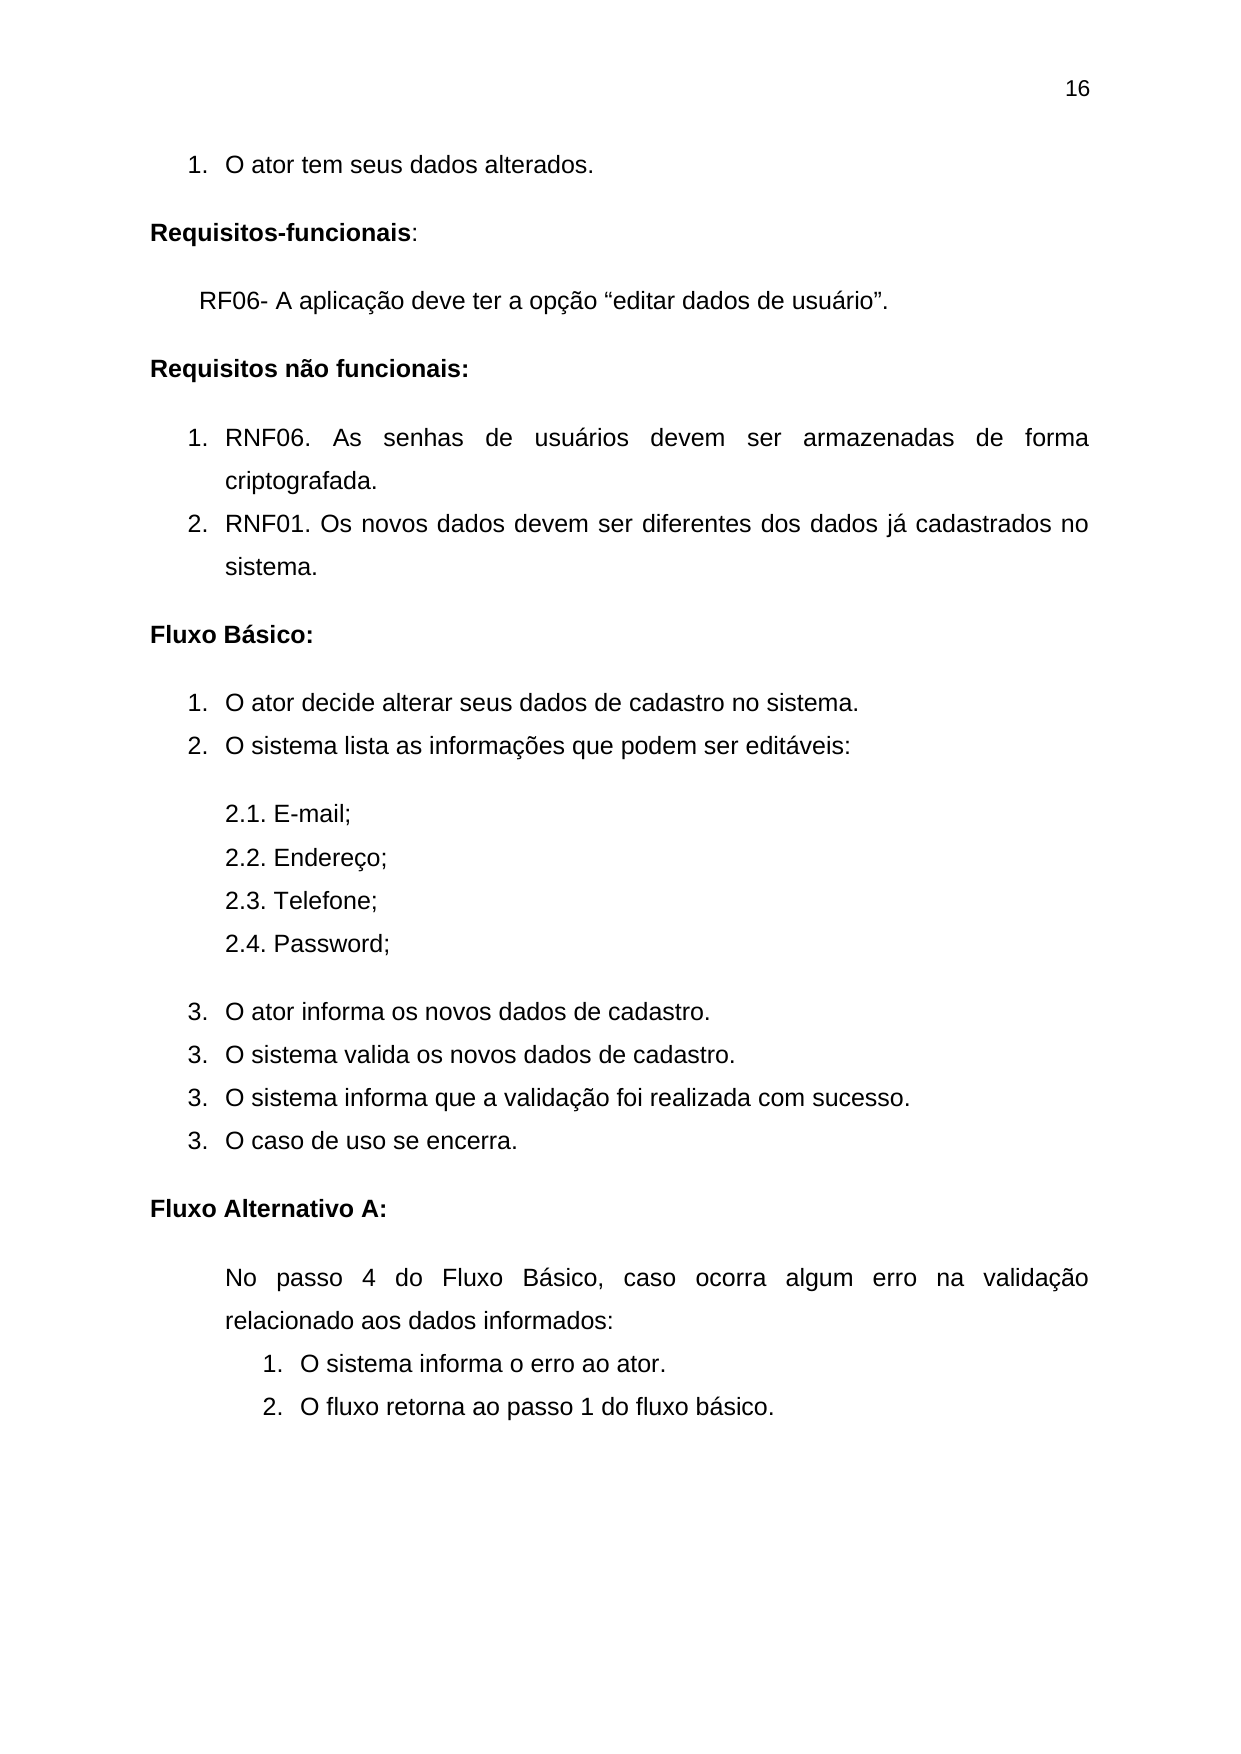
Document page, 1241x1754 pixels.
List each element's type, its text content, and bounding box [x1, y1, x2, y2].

list O sistema valida os novos dados de cadastro. [187, 1040, 1090, 1069]
text Requisitos-funcionais: [150, 218, 1090, 247]
list O sistema informa o erro ao ator. [262, 1349, 1090, 1377]
list O caso de uso se encerra. [187, 1126, 1090, 1155]
list O ator informa os novos dados de cadastro. [187, 997, 1090, 1026]
text Fluxo Alternativo A: [150, 1194, 1090, 1223]
text No passo 4 do Fluxo Básico, caso ocorra algum erro na validação relacionado aos dados informados: [225, 1262, 1090, 1334]
list RNF06. As senhas de usuários devem ser armazenadas de forma criptografada. [187, 422, 1090, 494]
list O sistema lista as informações que podem ser editáveis: [187, 731, 1090, 760]
list O ator tem seus dados alterados. [187, 150, 1090, 179]
text Fluxo Básico: [150, 620, 1090, 649]
list RNF01. Os novos dados devem ser diferentes dos dados já cadastrados no sistema. [187, 509, 1090, 581]
list O fluxo retorna ao passo 1 do fluxo básico. [262, 1392, 1090, 1421]
text RF06- A aplicação deve ter a opção “editar dados de usuário”. [150, 286, 1090, 315]
list O sistema informa que a validação foi realizada com sucesso. [187, 1083, 1090, 1112]
text Requisitos não funcionais: [150, 354, 1090, 383]
list O ator decide alterar seus dados de cadastro no sistema. [187, 688, 1090, 717]
text 2.1. E-mail; 2.2. Endereço; 2.3. Telefone; 2.4. Password; [225, 799, 1090, 957]
